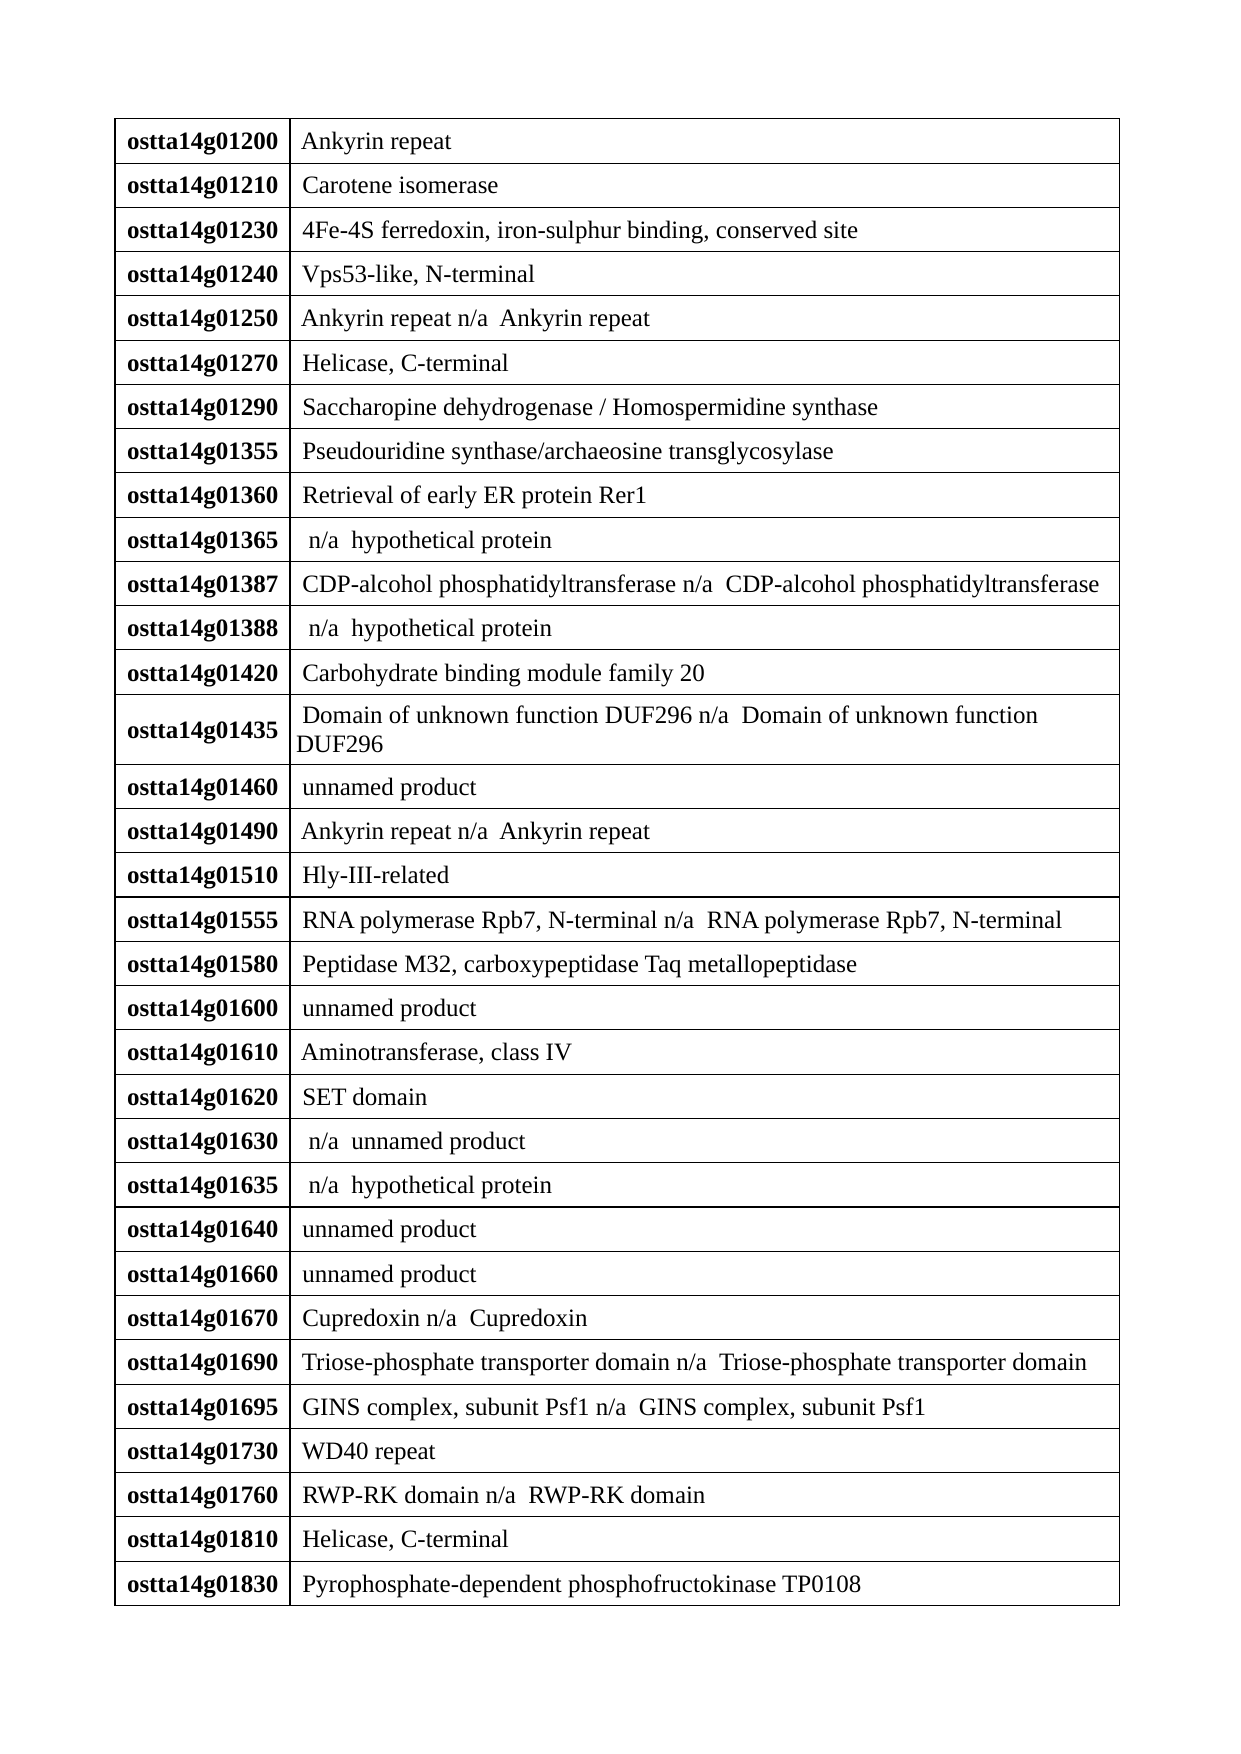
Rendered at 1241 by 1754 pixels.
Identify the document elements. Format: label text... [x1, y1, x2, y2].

table_cell ostta14g01250 [116, 296, 289, 339]
table_cell ostta14g01620 [116, 1075, 289, 1118]
table_cell Pyrophosphate-dependent phosphofructokinase TP0108 [291, 1562, 1119, 1605]
table_cell Retrieval of early ER protein Rer1 [291, 473, 1119, 517]
table_cell ostta14g01365 [116, 518, 289, 561]
table_cell ostta14g01510 [116, 853, 289, 896]
table_cell ostta14g01810 [116, 1517, 289, 1561]
table_cell WD40 repeat [291, 1429, 1119, 1472]
table_cell ostta14g01580 [116, 942, 289, 985]
table_cell ostta14g01555 [116, 898, 289, 941]
table_cell ostta14g01630 [116, 1119, 289, 1162]
table_cell unnamed product [291, 1252, 1119, 1295]
table_cell n/a hypothetical protein [291, 518, 1119, 561]
table_cell ostta14g01635 [116, 1163, 289, 1206]
table_cell Carotene isomerase [291, 164, 1119, 207]
table_cell unnamed product [291, 1208, 1119, 1251]
table_cell ostta14g01830 [116, 1562, 289, 1605]
table_cell Ankyrin repeat [291, 119, 1119, 162]
table_cell ostta14g01240 [116, 252, 289, 295]
table_cell Pseudouridine synthase/archaeosine transglycosylase [291, 429, 1119, 472]
table_cell ostta14g01760 [116, 1473, 289, 1516]
table_cell ostta14g01600 [116, 986, 289, 1029]
table_cell Cupredoxin n/a Cupredoxin [291, 1296, 1119, 1339]
table_cell SET domain [291, 1075, 1119, 1118]
table_cell ostta14g01690 [116, 1340, 289, 1383]
table_cell ostta14g01200 [116, 119, 289, 162]
table_cell ostta14g01695 [116, 1385, 289, 1428]
table_cell ostta14g01360 [116, 473, 289, 517]
table_cell Domain of unknown function DUF296 n/a Domain of unknown function DUF296 [291, 695, 1119, 764]
table_cell Triose-phosphate transporter domain n/a Triose-phosphate transporter domain [291, 1340, 1119, 1383]
table_cell Helicase, C-terminal [291, 1517, 1119, 1561]
table_cell ostta14g01420 [116, 650, 289, 694]
table_cell CDP-alcohol phosphatidyltransferase n/a CDP-alcohol phosphatidyltransferase [291, 562, 1119, 605]
table_cell ostta14g01230 [116, 208, 289, 251]
table_cell ostta14g01660 [116, 1252, 289, 1295]
table_cell ostta14g01490 [116, 809, 289, 852]
table_cell Peptidase M32, carboxypeptidase Taq metallopeptidase [291, 942, 1119, 985]
table_cell ostta14g01730 [116, 1429, 289, 1472]
table_cell n/a hypothetical protein [291, 606, 1119, 649]
table_cell Hly-III-related [291, 853, 1119, 896]
table_cell ostta14g01210 [116, 164, 289, 207]
table_cell Ankyrin repeat n/a Ankyrin repeat [291, 809, 1119, 852]
table_cell GINS complex, subunit Psf1 n/a GINS complex, subunit Psf1 [291, 1385, 1119, 1428]
table_cell Vps53-like, N-terminal [291, 252, 1119, 295]
table_cell ostta14g01387 [116, 562, 289, 605]
table_cell n/a unnamed product [291, 1119, 1119, 1162]
table_cell unnamed product [291, 986, 1119, 1029]
table_cell ostta14g01355 [116, 429, 289, 472]
table_cell unnamed product [291, 765, 1119, 808]
table_cell ostta14g01670 [116, 1296, 289, 1339]
table_cell ostta14g01435 [116, 695, 289, 764]
table_cell ostta14g01388 [116, 606, 289, 649]
table_cell RWP-RK domain n/a RWP-RK domain [291, 1473, 1119, 1516]
table_cell Carbohydrate binding module family 20 [291, 650, 1119, 694]
table_cell ostta14g01640 [116, 1208, 289, 1251]
table_cell ostta14g01610 [116, 1030, 289, 1073]
table_cell 4Fe-4S ferredoxin, iron-sulphur binding, conserved site [291, 208, 1119, 251]
table_cell Saccharopine dehydrogenase / Homospermidine synthase [291, 385, 1119, 428]
table_cell Aminotransferase, class IV [291, 1030, 1119, 1073]
table_cell RNA polymerase Rpb7, N-terminal n/a RNA polymerase Rpb7, N-terminal [291, 898, 1119, 941]
table_cell Ankyrin repeat n/a Ankyrin repeat [291, 296, 1119, 339]
table_cell ostta14g01290 [116, 385, 289, 428]
table_cell ostta14g01270 [116, 341, 289, 384]
table_cell ostta14g01460 [116, 765, 289, 808]
table_cell n/a hypothetical protein [291, 1163, 1119, 1206]
table_cell Helicase, C-terminal [291, 341, 1119, 384]
